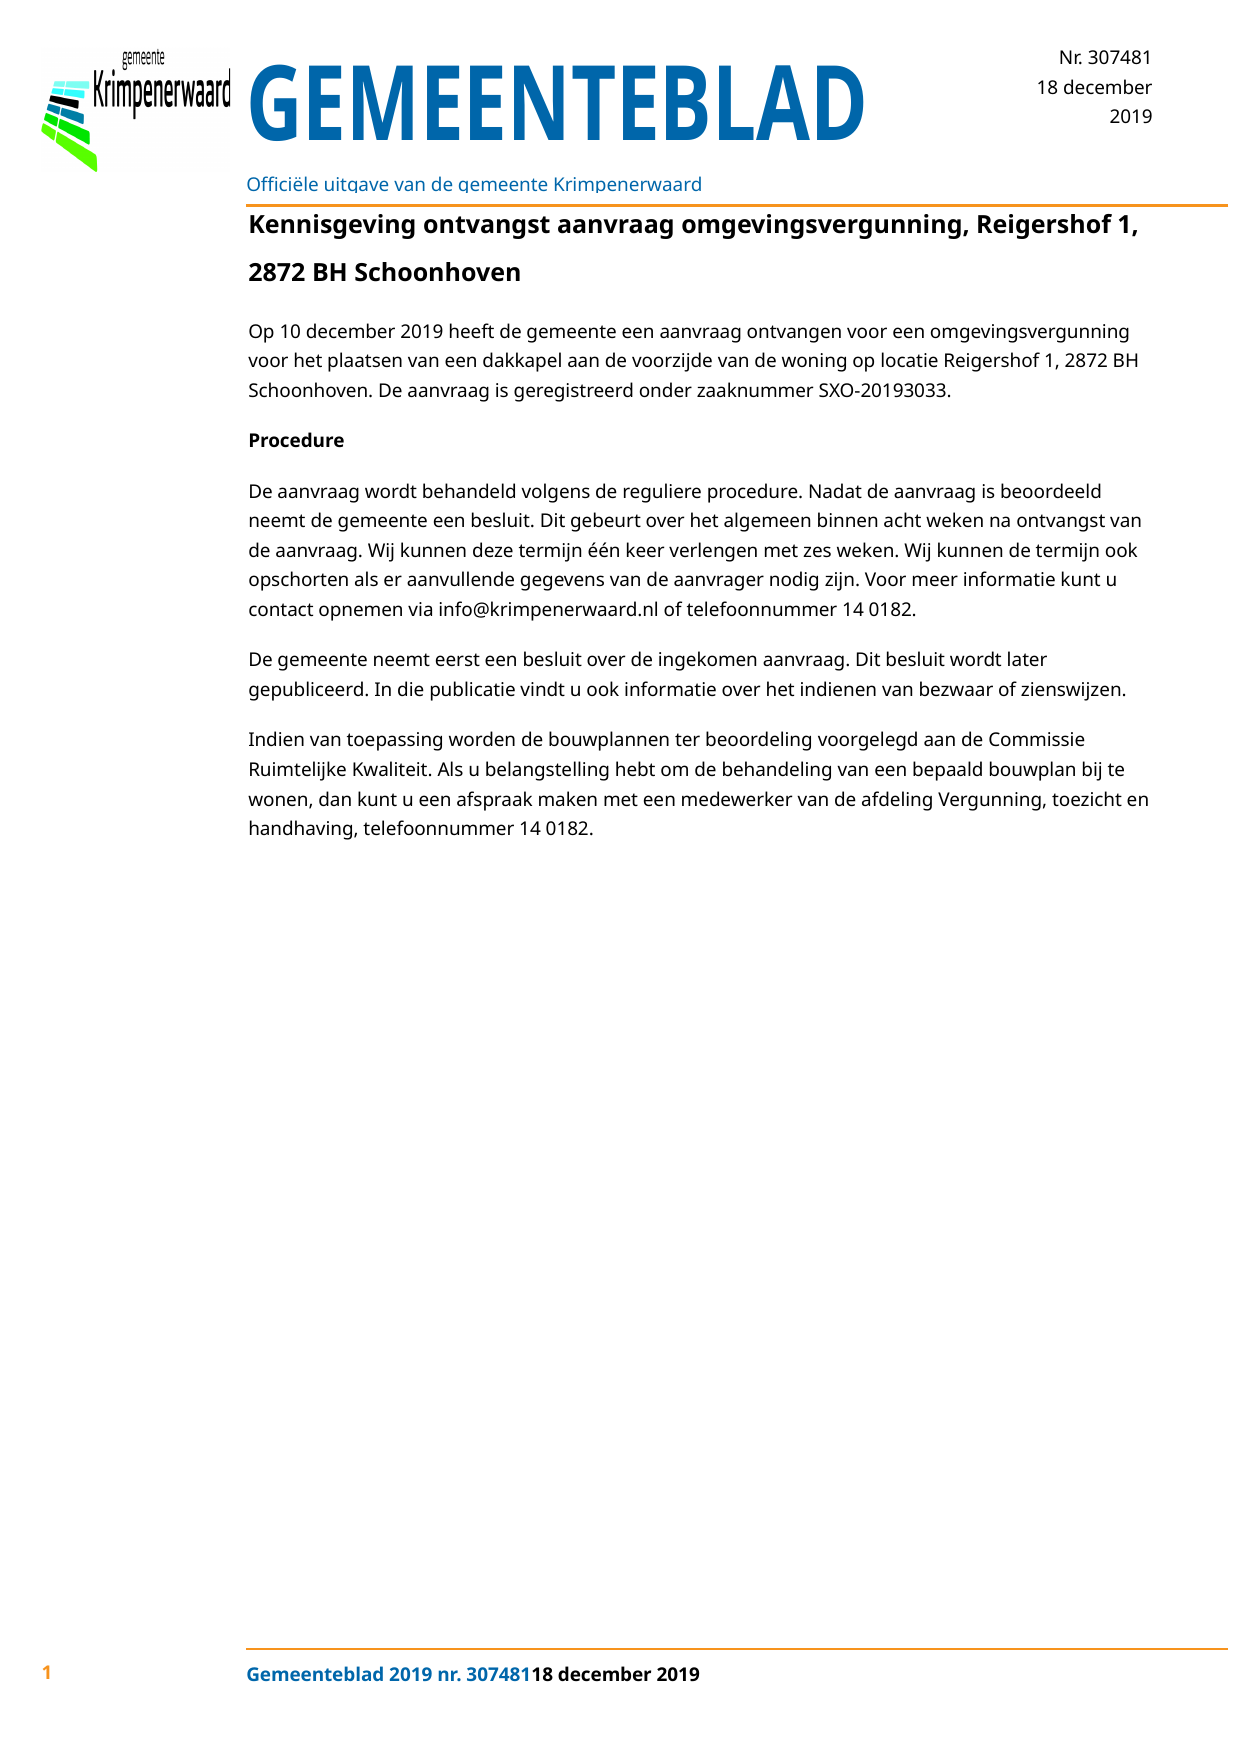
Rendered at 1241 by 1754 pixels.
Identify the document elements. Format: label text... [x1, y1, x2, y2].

text Procedure [248, 427, 1152, 453]
text Kennisgeving ontvangst aanvraag omgevingsvergunning, Reigershof 1, 2872 BH Schoonhoven [248, 207, 1152, 288]
picture [41, 47, 231, 172]
text De aanvraag wordt behandeld volgens de reguliere procedure. Nadat de aanvraag is beoordeeld neemt de gemeente een besluit. Dit gebeurt over het algemeen binnen acht weken na ontvangst van de aanvraag. Wij kunnen deze termijn één keer verlengen met zes weken. Wij kunnen de termijn ook opschorten als er aanvullende gegevens van de aanvrager nodig zijn. Voor meer informatie kunt u contact opnemen via info@krimpenerwaard.nl of telefoonnummer 14 0182. [248, 478, 1152, 622]
text De gemeente neemt eerst een besluit over de ingekomen aanvraag. Dit besluit wordt later gepubliceerd. In die publicatie vindt u ook informatie over het indienen van bezwaar of zienswijzen. [248, 647, 1152, 702]
text Op 10 december 2019 heeft de gemeente een aanvraag ontvangen voor een omgevingsvergunning voor het plaatsen van een dakkapel aan de voorzijde van de woning op locatie Reigershof 1, 2872 BH Schoonhoven. De aanvraag is geregistreerd onder zaaknummer SXO-20193033. [248, 318, 1152, 403]
text Indien van toepassing worden de bouwplannen ter beoordeling voorgelegd aan de Commissie Ruimtelijke Kwaliteit. Als u belangstelling hebt om de behandeling van een bepaald bouwplan bij te wonen, dan kunt u een afspraak maken met een medewerker van de afdeling Vergunning, toezicht en handhaving, telefoonnummer 14 0182. [248, 727, 1152, 841]
